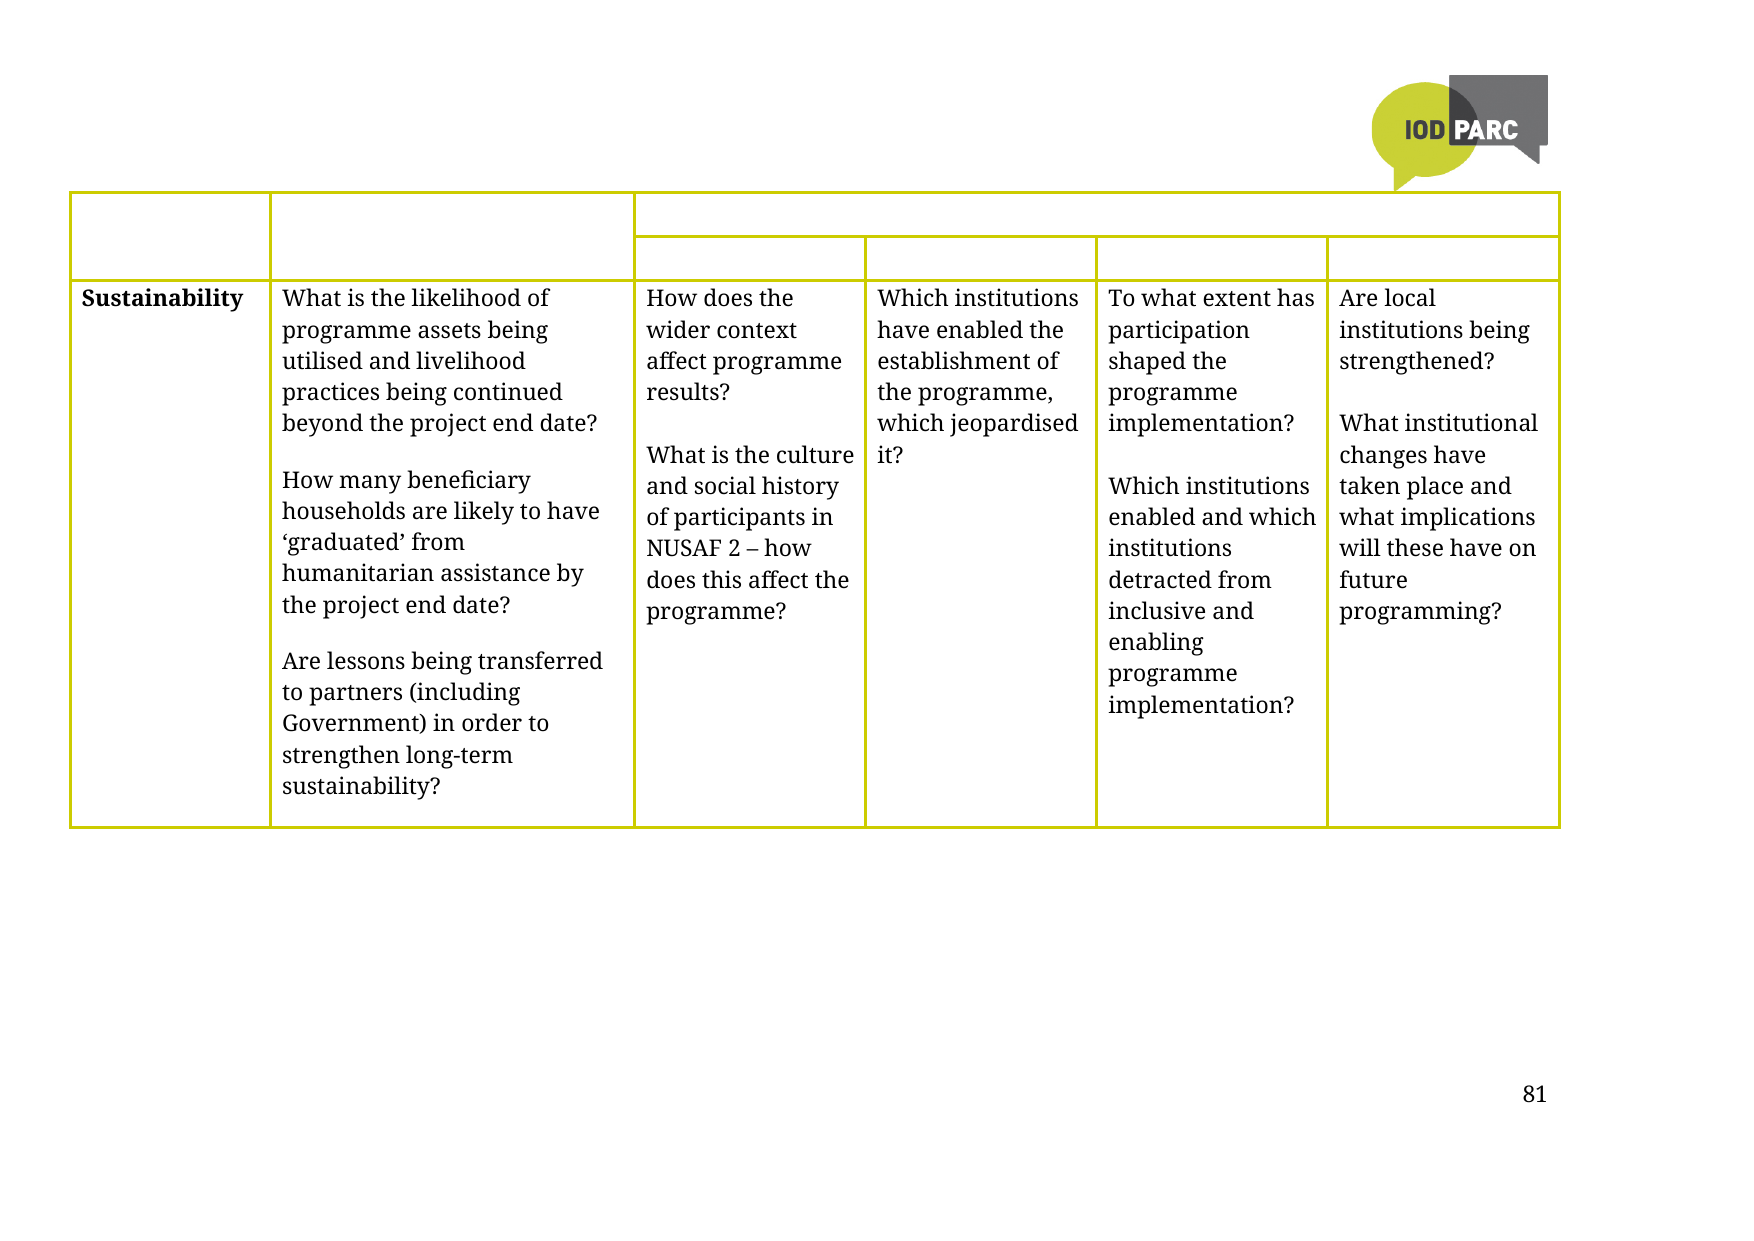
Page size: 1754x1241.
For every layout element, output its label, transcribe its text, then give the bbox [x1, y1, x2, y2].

table_cell Are local institutions being strengthened? What institutional changes have taken place and what implications will these have on future programming? [1329, 282, 1558, 826]
table_cell To what extent has participation shaped the programme implementation? Which institutions enabled and which institutions detracted from inclusive and enabling programme implementation? [1098, 282, 1326, 826]
table_cell Which institutions have enabled the establishment of the programme, which jeopardised it? [867, 282, 1095, 826]
table_header Core Evaluation Questions [272, 194, 633, 279]
table_cell Product [1329, 238, 1558, 279]
table_cell Sustainability [72, 282, 269, 826]
table_cell Context [636, 238, 864, 279]
table_header Additional Questions [636, 194, 1558, 235]
table_cell What is the likelihood of programme assets being utilised and livelihood practices being continued beyond the project end date? How many beneficiary households are likely to have ‘graduated’ from humanitarian assistance by the project end date? Are lessons being transferred to partners (including Government) in order to strengthen long-term sustainability? [272, 282, 633, 826]
table_cell Process [1098, 238, 1326, 279]
table_cell Inputs [867, 238, 1095, 279]
table_header Evaluation Criterion [72, 194, 269, 279]
table_cell How does the wider context affect programme results? What is the culture and social history of participants in NUSAF 2 – how does this affect the programme? [636, 282, 864, 826]
